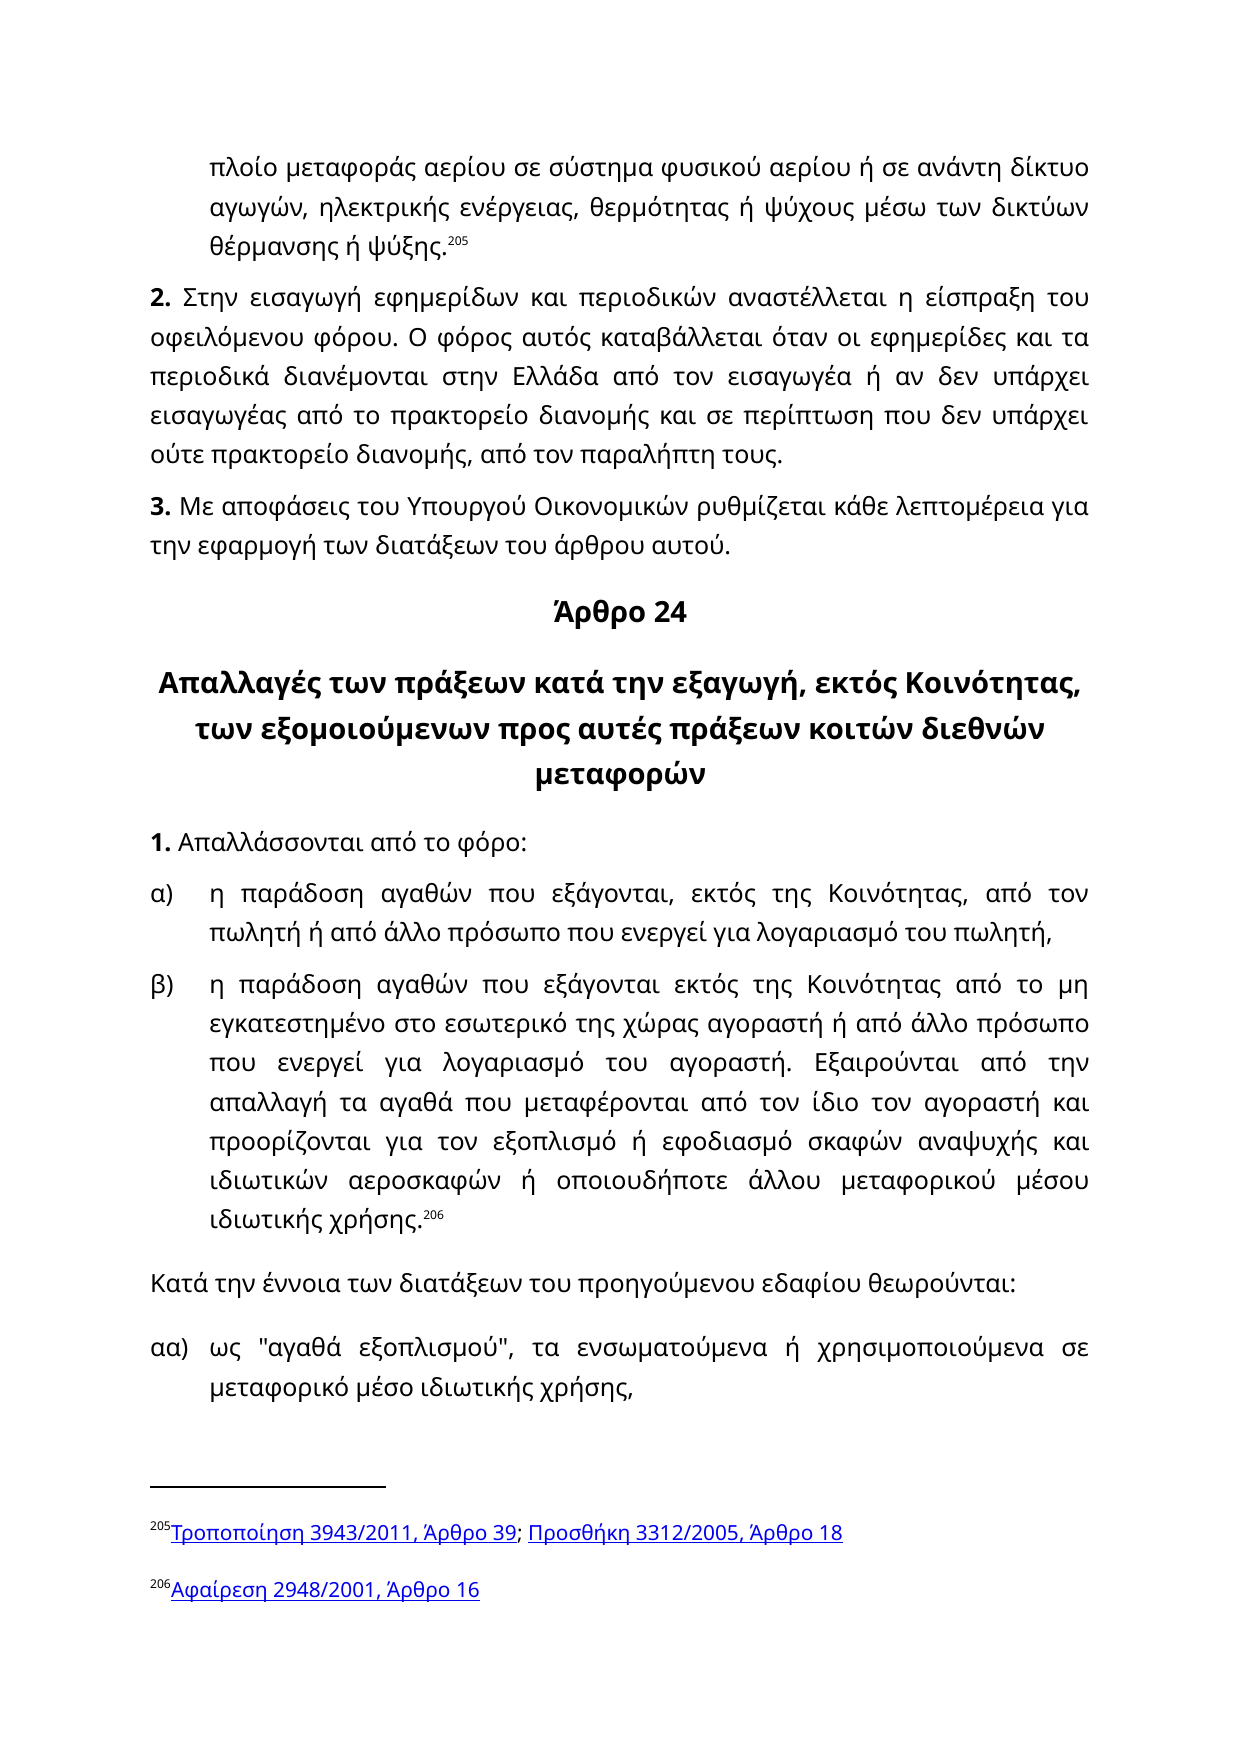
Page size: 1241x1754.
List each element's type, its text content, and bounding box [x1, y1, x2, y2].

text Κατά την έννοια των διατάξεων του προηγούμενου εδαφίου θεωρούνται: [150, 1266, 1090, 1300]
text Αφαίρεση 2948/2001, Άρθρο 16 [150, 1576, 1090, 1604]
list πλοίο μεταφοράς αερίου σε σύστημα φυσικού αερίου ή σε ανάντη δίκτυο αγωγών, ηλεκτρικής ενέργειας, θερμότητας ή ψύχους μέσω των δικτύων θέρμανσης ή ψύξης. [150, 150, 1090, 262]
list β) η παράδοση αγαθών που εξάγονται εκτός της Κοινότητας από το μη εγκατεστημένο στο εσωτερικό της χώρας αγοραστή ή από άλλο πρόσωπο που ενεργεί για λογαριασμό του αγοραστή. Εξαιρούνται από την απαλλαγή τα αγαθά που μεταφέρονται από τον ίδιο τον αγοραστή και προορίζονται για τον εξοπλισμό ή εφοδιασμό σκαφών αναψυχής και ιδιωτικών αεροσκαφών ή οποιουδήποτε άλλου μεταφορικού μέσου ιδιωτικής χρήσης. [150, 967, 1090, 1236]
text 1. Απαλλάσσονται από το φόρο: [150, 824, 1090, 858]
subtitle Άρθρο 24 [150, 592, 1090, 631]
list αα) ως "αγαθά εξοπλισμού", τα ενσωματούμενα ή χρησιμοποιούμενα σε μεταφορικό μέσο ιδιωτικής χρήσης, [150, 1330, 1090, 1403]
list α) η παράδοση αγαθών που εξάγονται, εκτός της Κοινότητας, από τον πωλητή ή από άλλο πρόσωπο που ενεργεί για λογαριασμό του πωλητή, [150, 876, 1090, 949]
text 2. Στην εισαγωγή εφημερίδων και περιοδικών αναστέλλεται η είσπραξη του οφειλόμενου φόρου. Ο φόρος αυτός καταβάλλεται όταν οι εφημερίδες και τα περιοδικά διανέμονται στην Ελλάδα από τον εισαγωγέα ή αν δεν υπάρχει εισαγωγέας από το πρακτορείο διανομής και σε περίπτωση που δεν υπάρχει ούτε πρακτορείο διανομής, από τον παραλήπτη τους. [150, 280, 1090, 471]
text Τροποποίηση 3943/2011, Άρθρο 39; Προσθήκη 3312/2005, Άρθρο 18 [150, 1518, 1090, 1546]
subtitle Απαλλαγές των πράξεων κατά την εξαγωγή, εκτός Κοινότητας, των εξομοιούμενων προς αυτές πράξεων κοιτών διεθνών μεταφορών [150, 662, 1090, 793]
text 3. Με αποφάσεις του Υπουργού Οικονομικών ρυθμίζεται κάθε λεπτομέρεια για την εφαρμογή των διατάξεων του άρθρου αυτού. [150, 488, 1090, 562]
